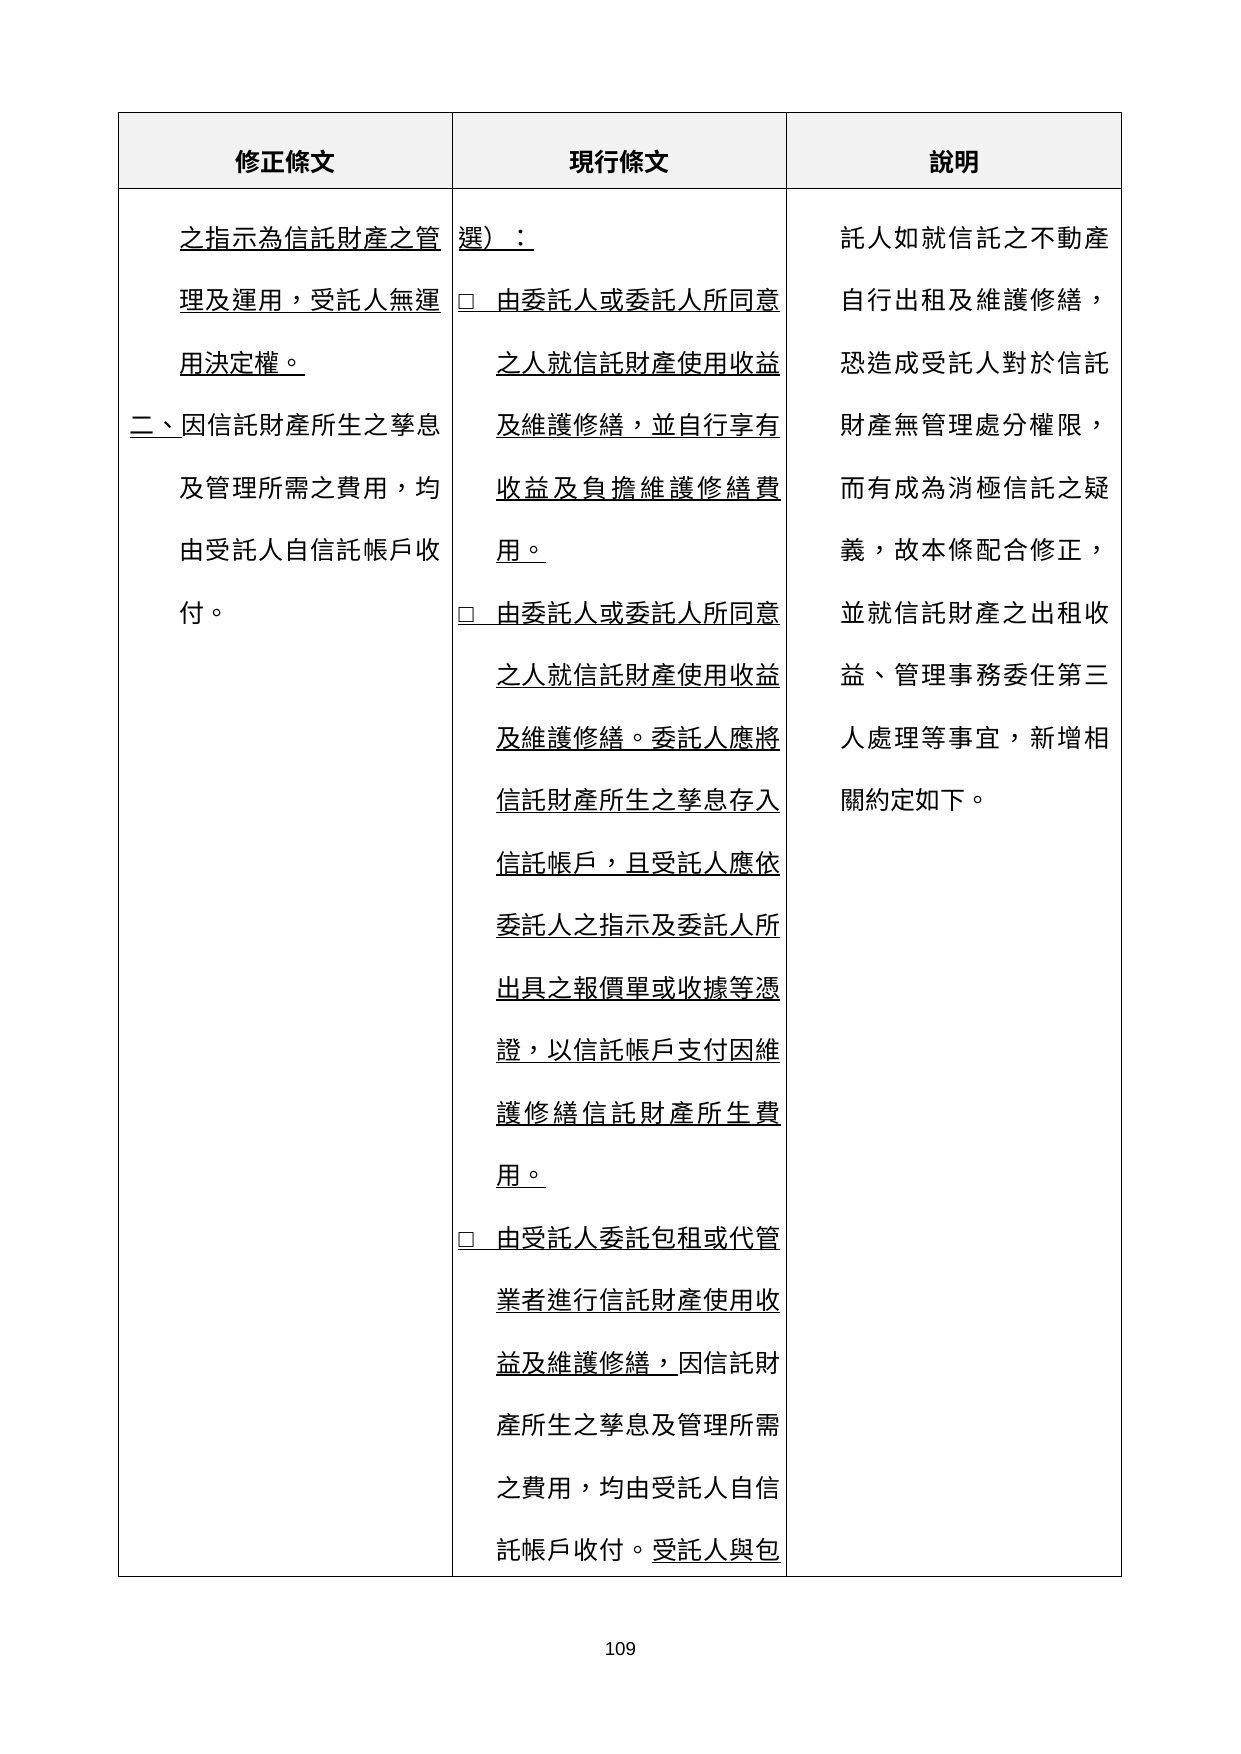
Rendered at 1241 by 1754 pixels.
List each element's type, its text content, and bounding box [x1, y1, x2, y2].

table_cell 選）： □ 由委託人或委託人所同意之人就信託財產使用收益及維護修繕，並自行享有收益及負擔維護修繕費用。 □ 由委託人或委託人所同意之人就信託財產使用收益及維護修繕。委託人應將信託財產所生之孳息存入信託帳戶，且受託人應依委託人之指示及委託人所出具之報價單或收據等憑證，以信託帳戶支付因維護修繕信託財產所生費用。 □ 由受託人委託包租或代管業者進行信託財產使用收益及維護修繕，因信託財產所生之孳息及管理所需之費用，均由受託人自信託帳戶收付。受託人與包 [453, 189, 786, 1576]
table_header 修正條文 [119, 113, 452, 188]
table_header 說明 [787, 113, 1121, 188]
table_header 現行條文 [453, 113, 786, 188]
table_cell 之指示為信託財產之管理及運用，受託人無運用決定權。 二、因信託財產所生之孳息及管理所需之費用，均由受託人自信託帳戶收付。 [119, 189, 452, 1576]
table_cell 託人如就信託之不動產自行出租及維護修繕，恐造成受託人對於信託財產無管理處分權限，而有成為消極信託之疑義，故本條配合修正，並就信託財產之出租收益、管理事務委任第三人處理等事宜，新增相關約定如下。 [787, 189, 1121, 1576]
